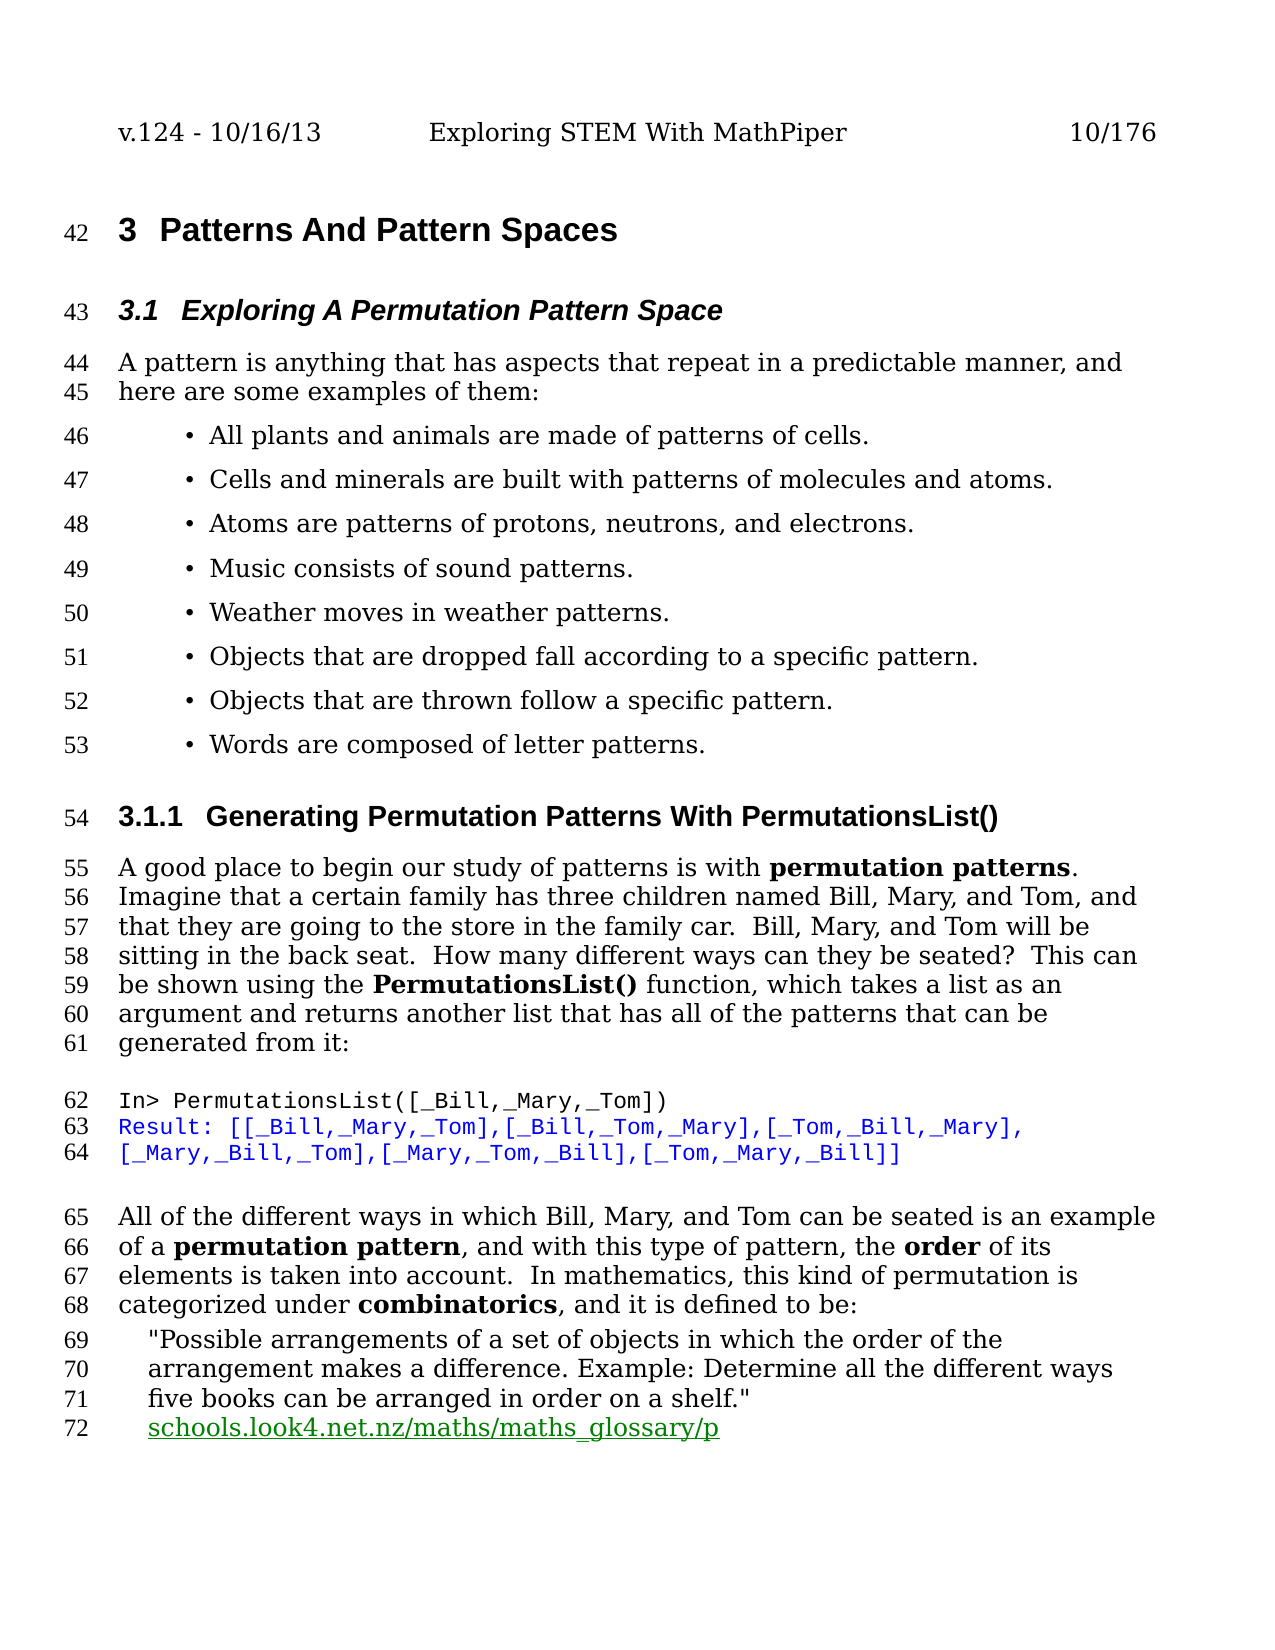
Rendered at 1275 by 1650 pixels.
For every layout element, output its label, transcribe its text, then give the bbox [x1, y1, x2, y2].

list Objects that are dropped fall according to a specific pattern. [185, 642, 1157, 671]
text All of the different ways in which Bill, Mary, and Tom can be seated is an example of a permutation pattern, and with this type of pattern, the order of its elements is taken into account. In mathematics, this kind of permutation is categorized under combinatorics, and it is defined to be: [118, 1202, 1157, 1319]
text Result: [[_Bill,_Mary,_Tom],[_Bill,_Tom,_Mary],[_Tom,_Bill,_Mary],[_Mary,_Bill,_Tom],[_Mary,_Tom,_Bill],[_Tom,_Mary,_Bill]] [118, 1116, 1157, 1167]
list Objects that are thrown follow a specific pattern. [185, 686, 1157, 715]
list Words are composed of letter patterns. [185, 730, 1157, 759]
text "Possible arrangements of a set of objects in which the order of the arrangement makes a difference. Example: Determine all the different ways five books can be arranged in order on a shelf." schools.look4.net.nz/maths/maths_glossary/p [148, 1326, 1157, 1442]
list Weather moves in weather patterns. [185, 598, 1157, 627]
text In> PermutationsList([_Bill,_Mary,_Tom]) [118, 1090, 1157, 1116]
subtitle Generating Permutation Patterns With PermutationsList() [118, 799, 1157, 832]
list Cells and minerals are built with patterns of molecules and atoms. [185, 465, 1157, 494]
subtitle Exploring A Permutation Pattern Space [118, 293, 1157, 327]
list Music consists of sound patterns. [185, 554, 1157, 583]
text A pattern is anything that has aspects that repeat in a predictable manner, and here are some examples of them: [118, 348, 1157, 406]
list All plants and animals are made of patterns of cells. [185, 421, 1157, 450]
text A good place to begin our study of patterns is with permutation patterns. Imagine that a certain family has three children named Bill, Mary, and Tom, and that they are going to the store in the family car. Bill, Mary, and Tom will be sitting in the back seat. How many different ways can they be seated? This can be shown using the PermutationsList() function, which takes a list as an argument and returns another list that has all of the patterns that can be generated from it: [118, 853, 1157, 1058]
subtitle Patterns And Pattern Spaces [118, 210, 1157, 248]
list Atoms are patterns of protons, neutrons, and electrons. [185, 509, 1157, 539]
